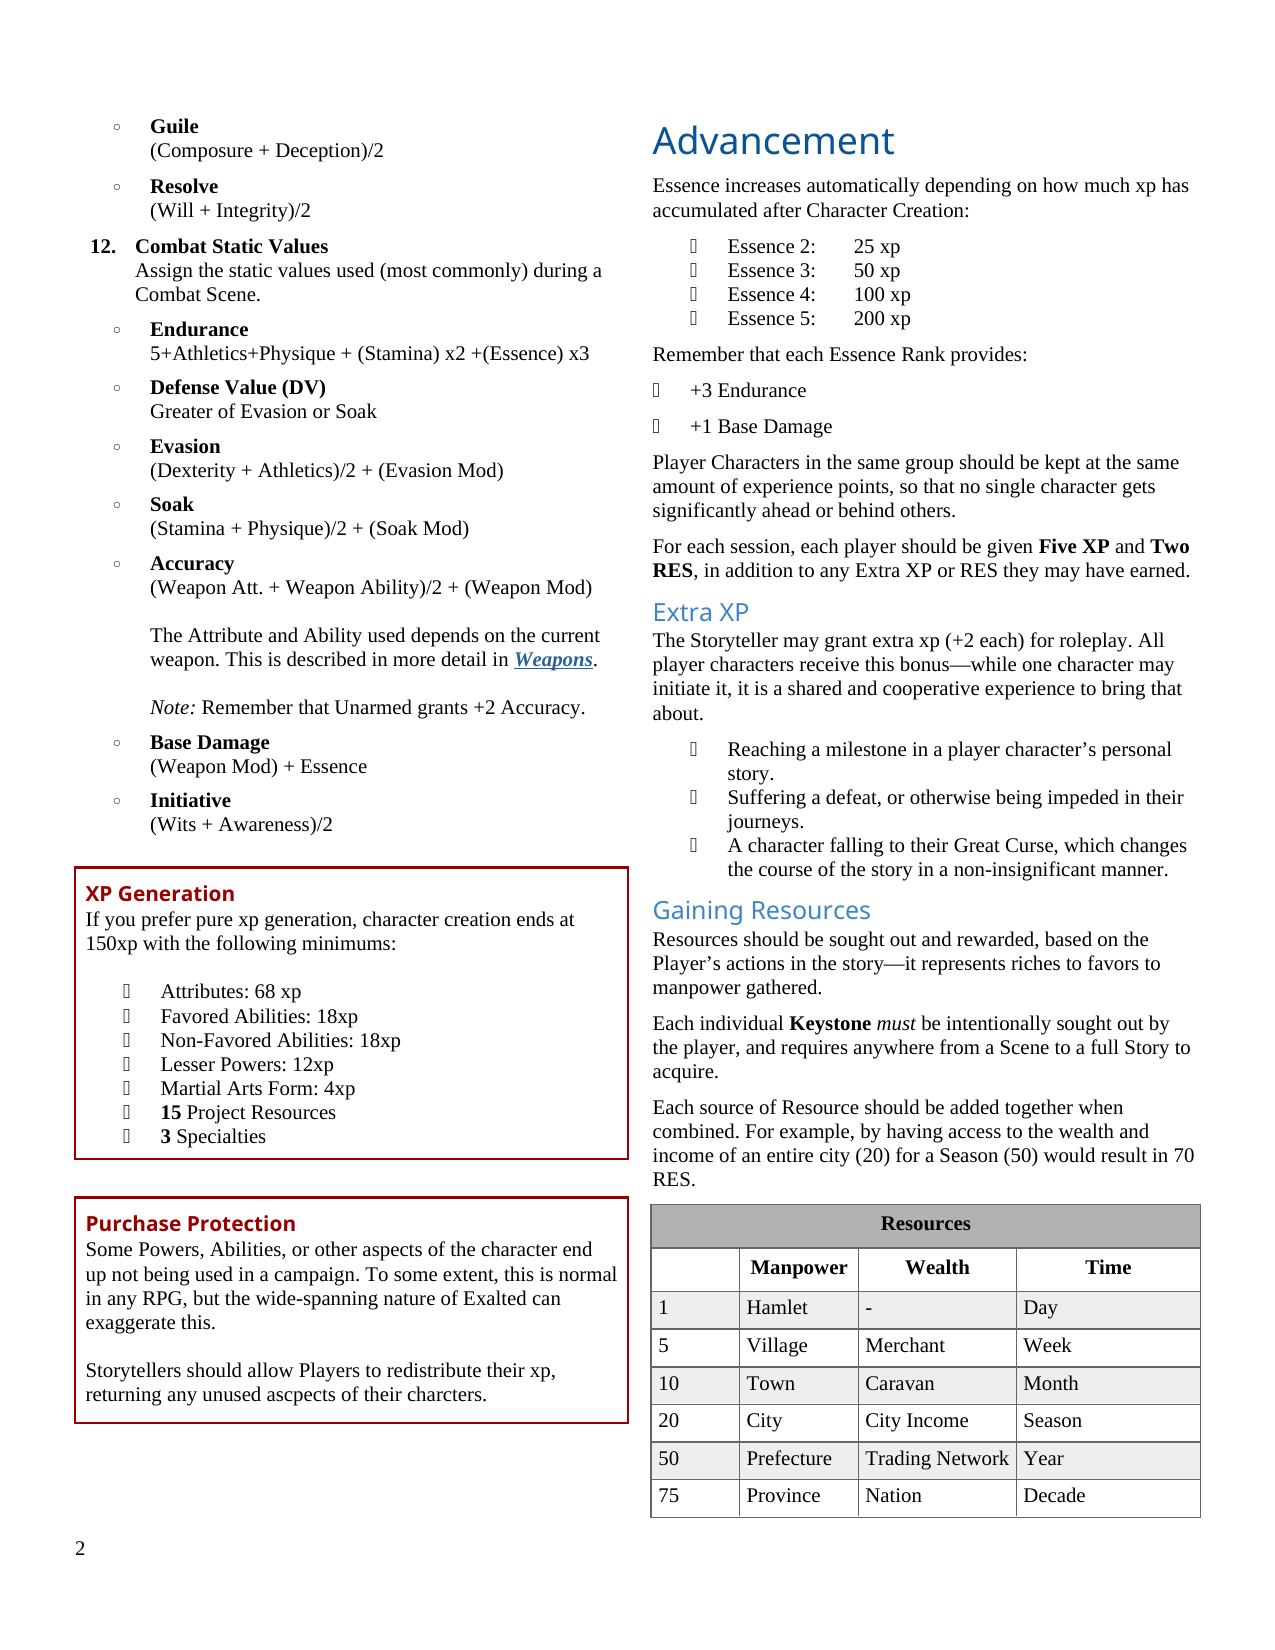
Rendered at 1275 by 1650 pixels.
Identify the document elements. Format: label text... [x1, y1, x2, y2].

table_cell City [740, 1405, 858, 1441]
table_cell 10 [652, 1368, 739, 1403]
table_cell Province [740, 1480, 858, 1516]
list Evasion (Dexterity + Athletics)/2 + (Evasion Mod) [112, 434, 622, 482]
text Remember that each Essence Rank provides: [652, 342, 1200, 366]
list Reaching a milestone in a player character’s personal story. [690, 736, 1200, 784]
table_cell Nation [859, 1480, 1016, 1516]
list A character falling to their Great Curse, which changes the course of the story in a non-insignificant manner. [690, 833, 1200, 881]
table_cell Trading Network [859, 1443, 1016, 1479]
table_header Resources [652, 1205, 1200, 1247]
list +3 Endurance [652, 378, 1200, 402]
table_cell 75 [652, 1480, 739, 1516]
text Each source of Resource should be added together when combined. For example, by having access to the wealth and income of an entire city (20) for a Season (50) would result in 70 RES. [652, 1095, 1200, 1191]
table_cell Year [1017, 1443, 1200, 1479]
list Combat Static Values Assign the static values used (most commonly) during a Combat Scene. [90, 234, 622, 306]
list Base Damage (Weapon Mod) + Essence [112, 730, 622, 778]
table_cell Wealth [859, 1249, 1016, 1291]
table_cell Hamlet [740, 1292, 858, 1328]
table_cell Manpower [740, 1249, 858, 1291]
list Essence 4: 100 xp [690, 282, 1200, 306]
subtitle Gaining Resources [652, 893, 1200, 927]
table_cell City Income [859, 1405, 1016, 1441]
table_cell Merchant [859, 1330, 1016, 1366]
text Player Characters in the same group should be kept at the same amount of experience points, so that no single character gets significantly ahead or behind others. [652, 450, 1200, 522]
list Accuracy (Weapon Att. + Weapon Ability)/2 + (Weapon Mod) The Attribute and Ability used depends on the current weapon. This is described in more detail in Weapons. Note: Remember that Unarmed grants +2 Accuracy. [112, 551, 622, 719]
table_cell Week [1017, 1330, 1200, 1366]
table_cell Month [1017, 1368, 1200, 1403]
table_cell 1 [652, 1292, 739, 1328]
table_cell Day [1017, 1292, 1200, 1328]
table_cell 20 [652, 1405, 739, 1441]
text Each individual Keystone must be intentionally sought out by the player, and requires anywhere from a Scene to a full Story to acquire. [652, 1011, 1200, 1083]
list Essence 5: 200 xp [690, 306, 1200, 330]
subtitle Advancement [652, 114, 1200, 165]
list Resolve (Will + Integrity)/2 [112, 174, 622, 222]
table_cell Town [740, 1368, 858, 1403]
text The Storyteller may grant extra xp (+2 each) for roleplay. All player characters receive this bonus—while one character may initiate it, it is a shared and cooperative experience to bring that about. [652, 628, 1200, 724]
table_cell Decade [1017, 1480, 1200, 1516]
list Soak (Stamina + Physique)/2 + (Soak Mod) [112, 492, 622, 540]
table_header Purchase Protection Some Powers, Abilities, or other aspects of the character end up not being used in a campaign. To some extent, this is normal in any RPG, but the wide-spanning nature of Exalted can exaggerate this. Storytellers should allow Players to redistribute their xp, returning any unused ascpects of their charcters. [76, 1199, 627, 1422]
list Guile (Composure + Deception)/2 [112, 114, 622, 162]
list Initiative (Wits + Awareness)/2 [112, 788, 622, 860]
table_cell Village [740, 1330, 858, 1366]
list Defense Value (DV) Greater of Evasion or Soak [112, 375, 622, 423]
subtitle Extra XP [652, 594, 1200, 628]
list Endurance 5+Athletics+Physique + (Stamina) x2 +(Essence) x3 [112, 317, 622, 365]
table_cell 50 [652, 1443, 739, 1479]
table_header XP Generation If you prefer pure xp generation, character creation ends at 150xp with the following minimums: Attributes: 68 xp Favored Abilities: 18xp Non-Favored Abilities: 18xp Lesser Powers: 12xp Martial Arts Form: 4xp 15 Project Resources 3 Specialties [76, 869, 627, 1158]
table_cell Season [1017, 1405, 1200, 1441]
list Suffering a defeat, or otherwise being impeded in their journeys. [690, 784, 1200, 833]
text Essence increases automatically depending on how much xp has accumulated after Character Creation: [652, 173, 1200, 222]
table_cell Time [1017, 1249, 1200, 1291]
table_cell Prefecture [740, 1443, 858, 1479]
list Essence 2: 25 xp [690, 233, 1200, 258]
table_cell 5 [652, 1330, 739, 1366]
table_cell Caravan [859, 1368, 1016, 1403]
table_cell - [859, 1292, 1016, 1328]
text Resources should be sought out and rewarded, based on the Player’s actions in the story—it represents riches to favors to manpower gathered. [652, 927, 1200, 999]
text For each session, each player should be given Five XP and Two RES, in addition to any Extra XP or RES they may have earned. [652, 534, 1200, 582]
table_cell [652, 1249, 739, 1291]
list Essence 3: 50 xp [690, 258, 1200, 282]
list +1 Base Damage [652, 414, 1200, 438]
